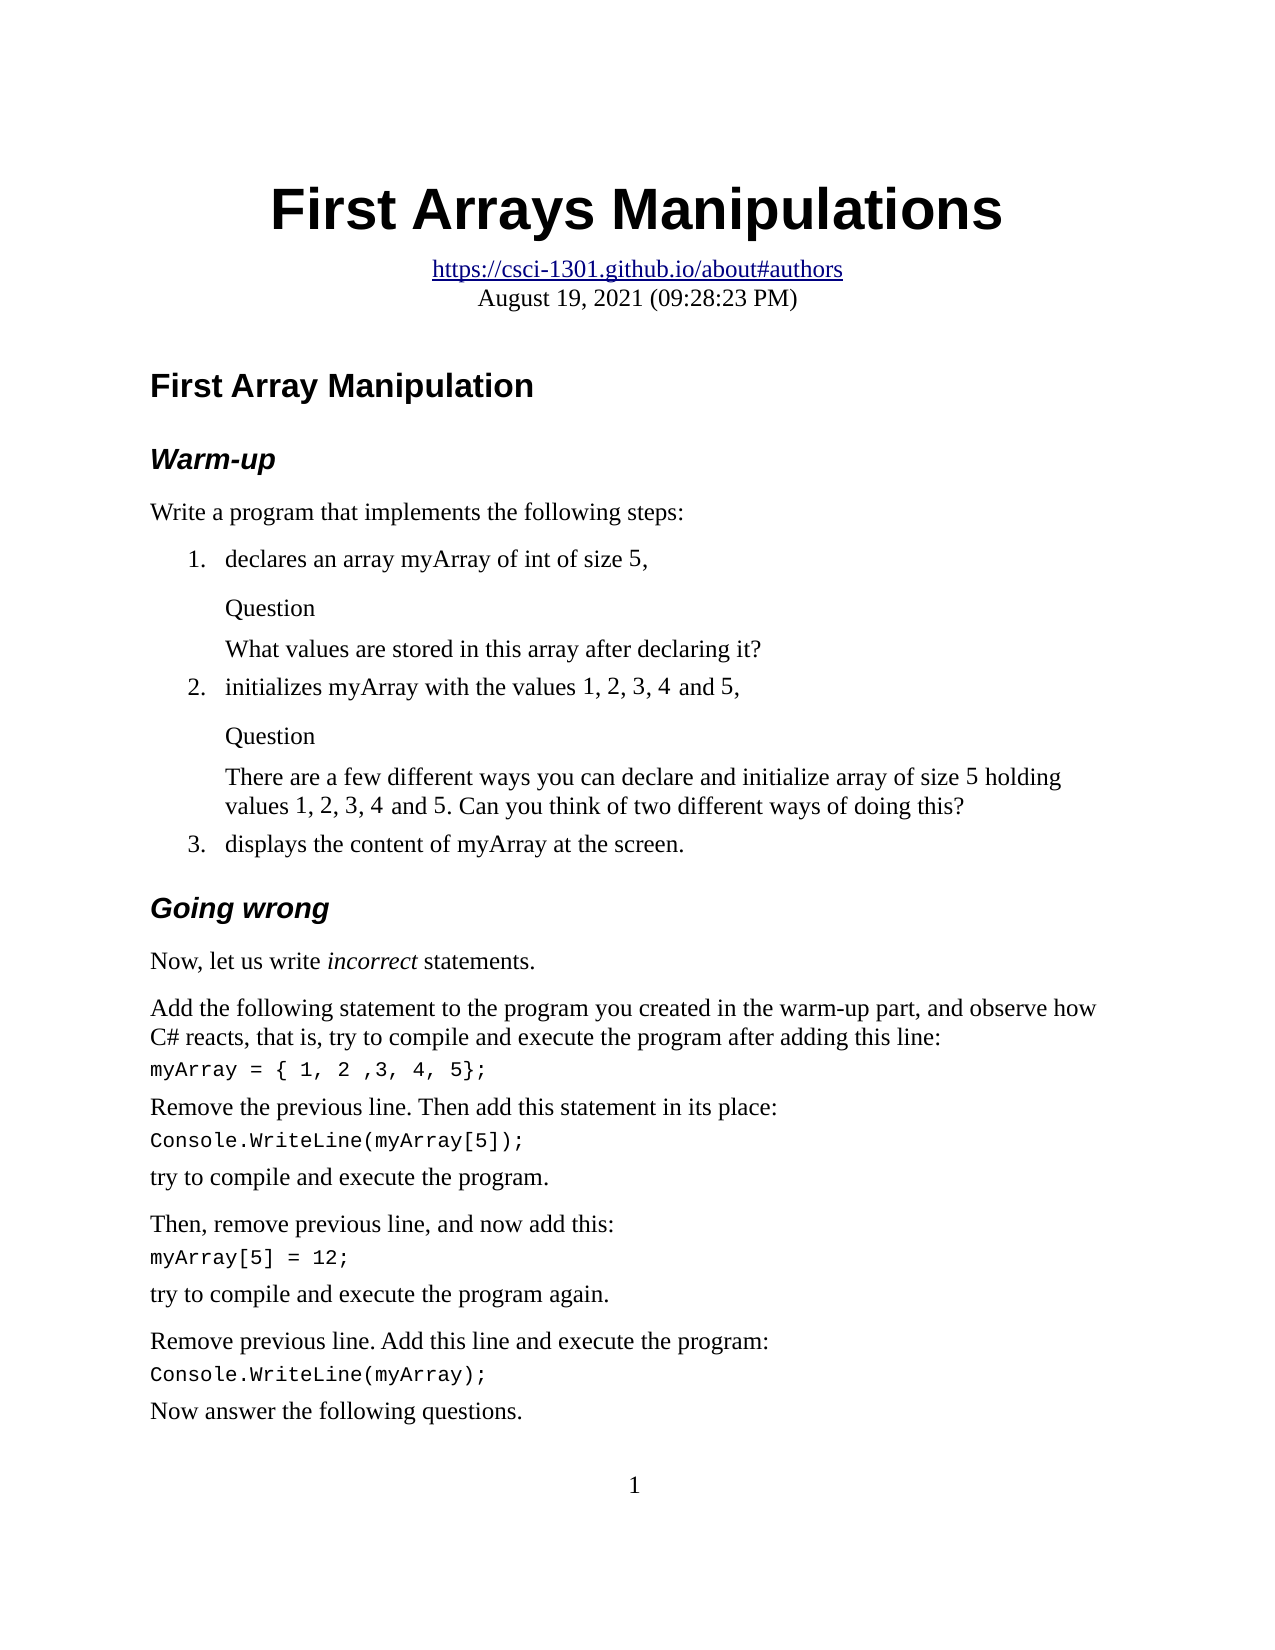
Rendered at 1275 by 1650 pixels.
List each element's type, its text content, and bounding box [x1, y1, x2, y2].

text August 19, 2021 (09:28:23 PM) [150, 283, 1125, 312]
list There are a few different ways you can declare and initialize array of size holding values , , , and . Can you think of two different ways of doing this? [187, 762, 1125, 820]
text try to compile and execute the program again. [150, 1279, 1125, 1308]
text Then, remove previous line, and now add this: [150, 1209, 1125, 1238]
text myArray = { 1, 2 ,3, 4, 5}; [150, 1059, 1125, 1083]
list declares an array myArray of int of size , [187, 544, 1125, 572]
text https://csci-1301.github.io/about#authors [150, 254, 1125, 283]
text Remove the previous line. Then add this statement in its place: [150, 1092, 1125, 1121]
text Console.WriteLine(myArray); [150, 1364, 1125, 1387]
list initializes myArray with the values , , , and , [187, 672, 1125, 701]
text Console.WriteLine(myArray[5]); [150, 1130, 1125, 1153]
text Remove previous line. Add this line and execute the program: [150, 1326, 1125, 1355]
text Add the following statement to the program you created in the warm-up part, and observe how C# reacts, that is, try to compile and execute the program after adding this line: [150, 993, 1125, 1051]
text try to compile and execute the program. [150, 1162, 1125, 1191]
list Question [187, 721, 1125, 750]
subtitle Going wrong [150, 891, 1125, 925]
text Now answer the following questions. [150, 1396, 1125, 1425]
subtitle First Array Manipulation [150, 366, 1125, 404]
text myArray[5] = 12; [150, 1247, 1125, 1270]
subtitle Warm-up [150, 442, 1125, 476]
list Question [187, 593, 1125, 622]
text Write a program that implements the following steps: [150, 497, 1125, 526]
list What values are stored in this array after declaring it? [187, 634, 1125, 663]
text Now, let us write incorrect statements. [150, 946, 1125, 975]
list displays the content of myArray at the screen. [187, 829, 1125, 857]
title First Arrays Manipulations [150, 175, 1125, 242]
